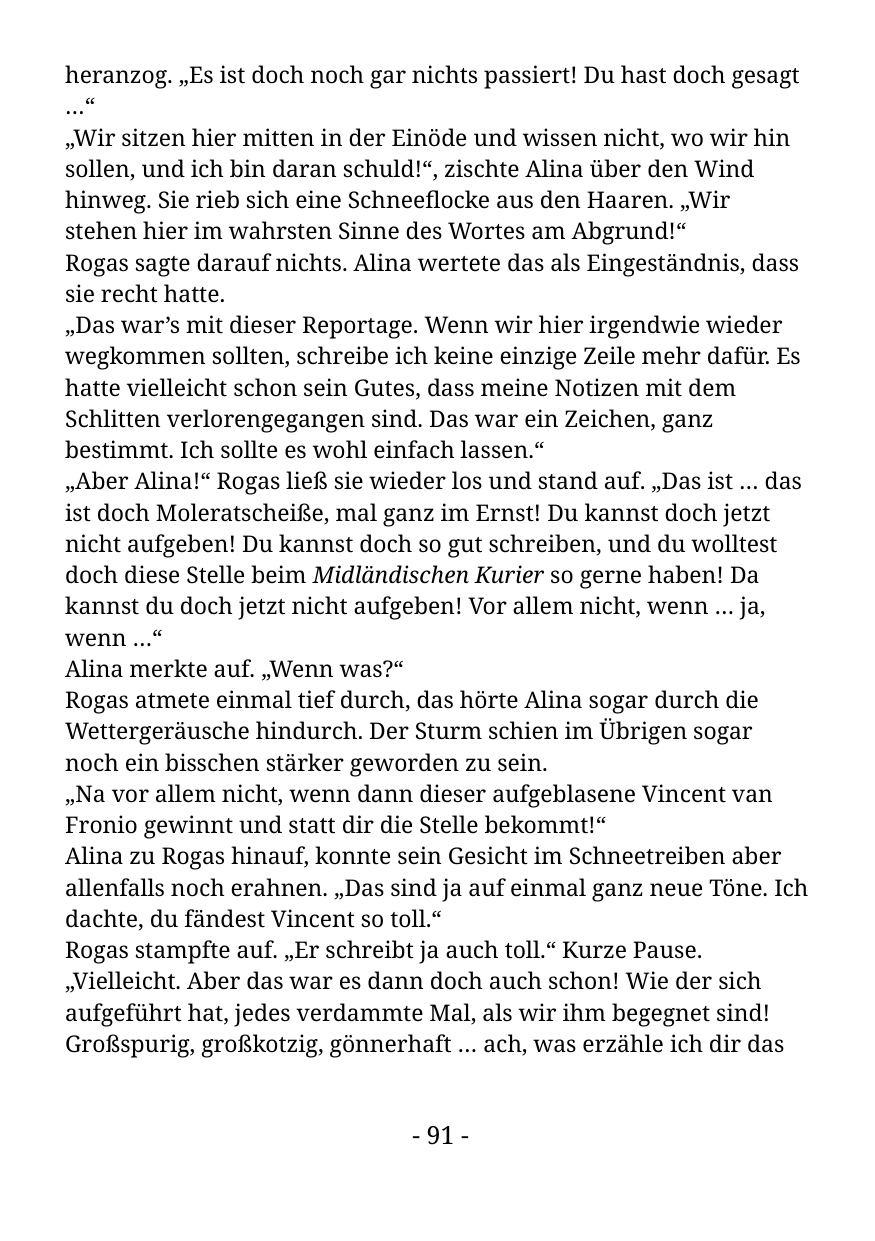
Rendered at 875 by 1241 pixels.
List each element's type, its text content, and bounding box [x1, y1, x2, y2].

text „Aber Alina!“ Rogas ließ sie wieder los und stand auf. „Das ist … das ist doch Moleratscheiße, mal ganz im Ernst! Du kannst doch jetzt nicht aufgeben! Du kannst doch so gut schreiben, und du wolltest doch diese Stelle beim Midländischen Kurier so gerne haben! Da kannst du doch jetzt nicht aufgeben! Vor allem nicht, wenn … ja, wenn …“ [65, 465, 809, 653]
text „Na vor allem nicht, wenn dann dieser aufgeblasene Vincent van Fronio gewinnt und statt dir die Stelle bekommt!“ [65, 778, 809, 840]
text „Wir sitzen hier mitten in der Einöde und wissen nicht, wo wir hin sollen, und ich bin daran schuld!“, zischte Alina über den Wind hinweg. Sie rieb sich eine Schneeflocke aus den Haaren. „Wir stehen hier im wahrsten Sinne des Wortes am Abgrund!“ [65, 122, 809, 247]
text Alina zu Rogas hinauf, konnte sein Gesicht im Schneetreiben aber allenfalls noch erahnen. „Das sind ja auf einmal ganz neue Töne. Ich dachte, du fändest Vincent so toll.“ [65, 840, 809, 934]
text „Das war’s mit dieser Reportage. Wenn wir hier irgendwie wieder wegkommen sollten, schreibe ich keine einzige Zeile mehr dafür. Es hatte vielleicht schon sein Gutes, dass meine Notizen mit dem Schlitten verlorengegangen sind. Das war ein Zeichen, ganz bestimmt. Ich sollte es wohl einfach lassen.“ [65, 309, 809, 465]
text Rogas atmete einmal tief durch, das hörte Alina sogar durch die Wettergeräusche hindurch. Der Sturm schien im Übrigen sogar noch ein bisschen stärker geworden zu sein. [65, 684, 809, 778]
text Rogas stampfte auf. „Er schreibt ja auch toll.“ Kurze Pause. „Vielleicht. Aber das war es dann doch auch schon! Wie der sich aufgeführt hat, jedes verdammte Mal, als wir ihm begegnet sind! Großspurig, großkotzig, gönnerhaft … ach, was erzähle ich dir das [65, 934, 809, 1059]
text heranzog. „Es ist doch noch gar nichts passiert! Du hast doch gesagt …“ [65, 59, 809, 122]
text Alina merkte auf. „Wenn was?“ [65, 653, 809, 684]
text Rogas sagte darauf nichts. Alina wertete das als Eingeständnis, dass sie recht hatte. [65, 247, 809, 309]
